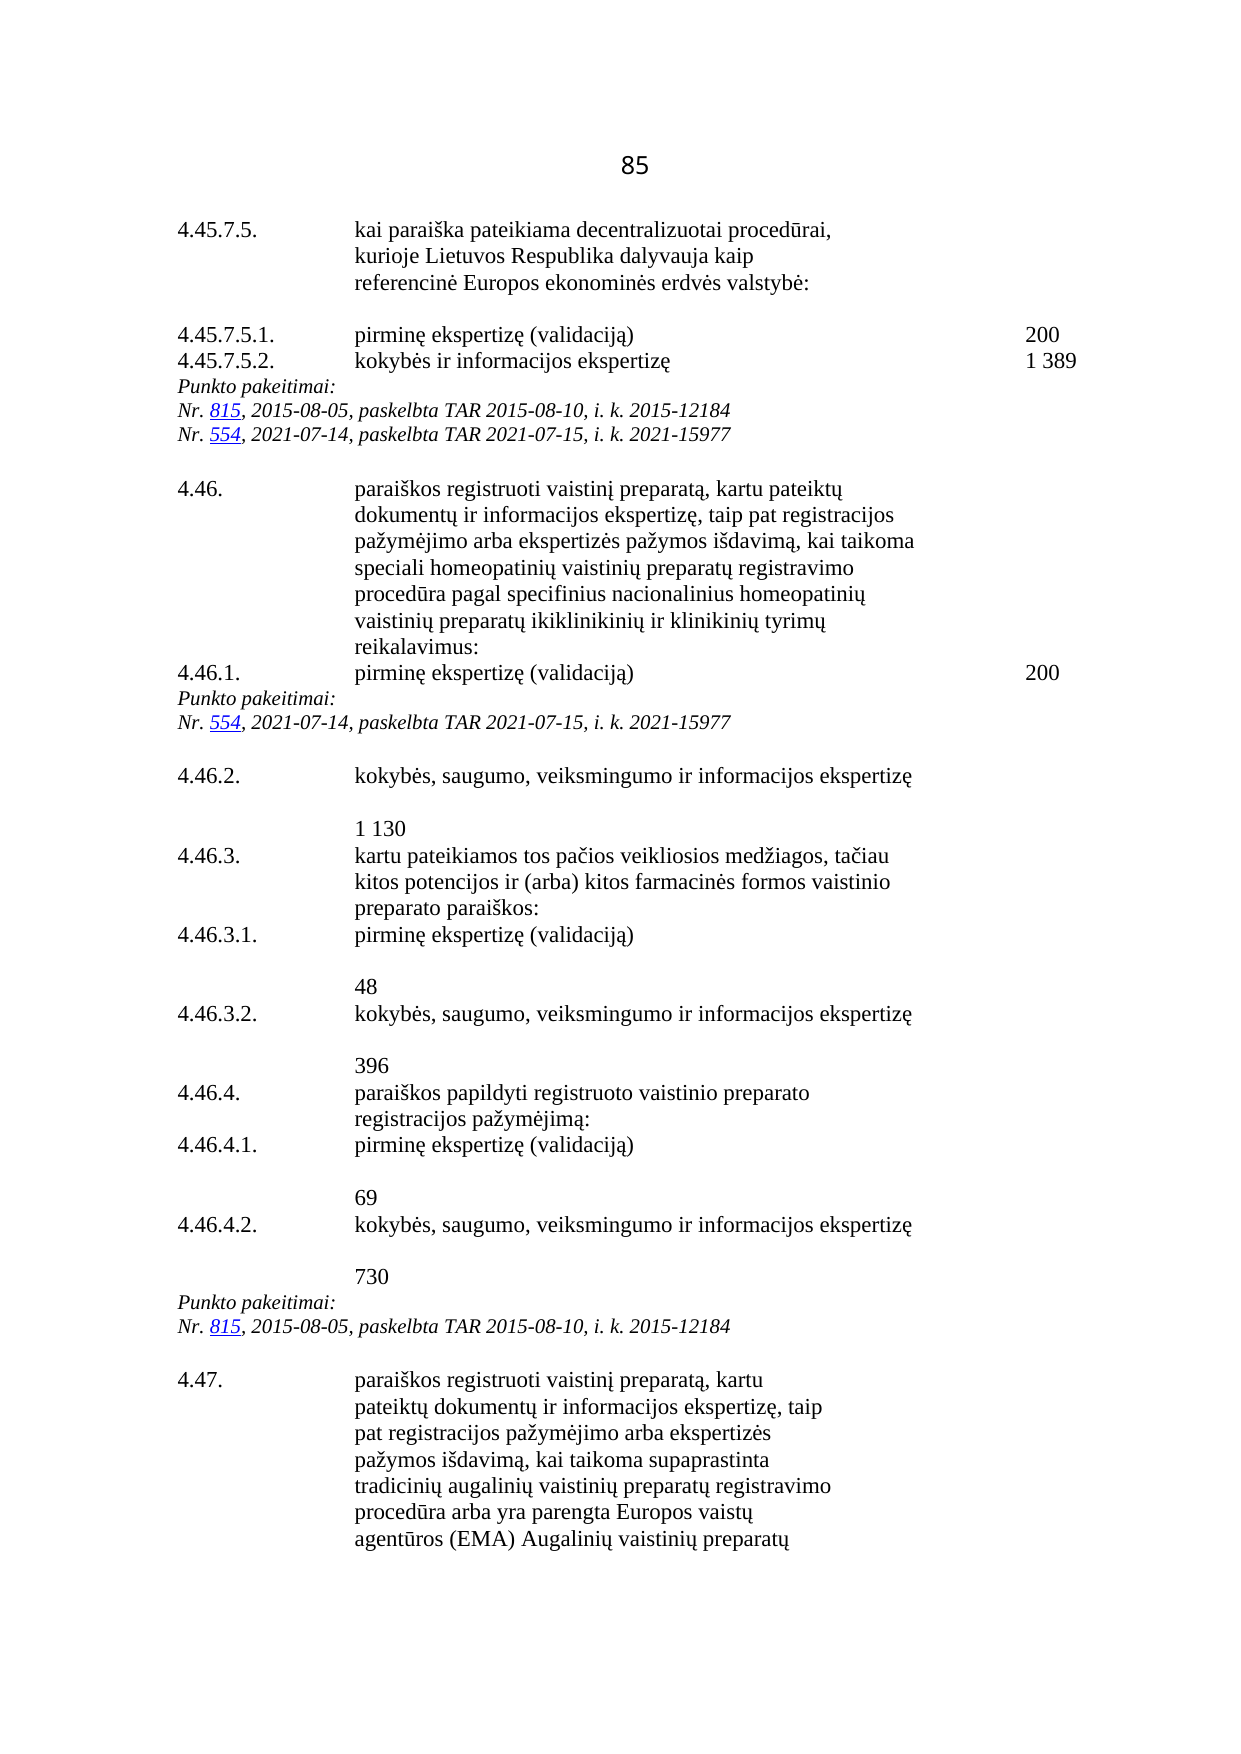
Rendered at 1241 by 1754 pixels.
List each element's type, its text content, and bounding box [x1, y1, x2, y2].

text 4.46.1. pirminę ekspertizę (validaciją) 200 [177, 659, 1092, 686]
text Punkto pakeitimai: [177, 686, 1092, 710]
text 4.46.4.1. pirminę ekspertizę (validaciją) 69 [177, 1132, 945, 1211]
text Punkto pakeitimai: [177, 374, 1092, 398]
text 4.47. paraiškos registruoti vaistinį preparatą, kartu pateiktų dokumentų ir informacijos ekspertizę, taip pat registracijos pažymėjimo arba ekspertizės pažymos išdavimą, kai taikoma supaprastinta tradicinių augalinių vaistinių preparatų registravimo procedūra arba yra parengta Europos vaistų agentūros (EMA) Augalinių vaistinių preparatų [177, 1367, 841, 1551]
text Punkto pakeitimai: [177, 1290, 1092, 1314]
text speciali homeopatinių vaistinių preparatų registravimo [354, 554, 945, 580]
text registracijos pažymėjimą: [354, 1105, 945, 1132]
text Nr. 554, 2021-07-14, paskelbta TAR 2021-07-15, i. k. 2021-15977 [177, 422, 1092, 446]
text preparato paraiškos: [354, 894, 945, 921]
text kitos potencijos ir (arba) kitos farmacinės formos vaistinio [354, 868, 945, 894]
text 4.45.7.5.1. pirminę ekspertizę (validaciją) 200 [177, 321, 1092, 348]
text vaistinių preparatų ikiklinikinių ir klinikinių tyrimų [354, 607, 945, 633]
text 4.46.3.1. pirminę ekspertizę (validaciją) 48 [177, 921, 945, 1000]
text dokumentų ir informacijos ekspertizę, taip pat registracijos [354, 501, 945, 528]
text reikalavimus: [354, 633, 945, 659]
text 4.45.7.5. kai paraiška pateikiama decentralizuotai procedūrai, kurioje Lietuvos Respublika dalyvauja kaip referencinė Europos ekonominės erdvės valstybė: [177, 216, 841, 321]
text 4.46.2. kokybės, saugumo, veiksmingumo ir informacijos ekspertizę 1 130 [177, 763, 945, 842]
text 4.46.4.2. kokybės, saugumo, veiksmingumo ir informacijos ekspertizę 730 [177, 1211, 945, 1290]
text Nr. 815, 2015-08-05, paskelbta TAR 2015-08-10, i. k. 2015-12184 [177, 398, 1092, 422]
text 4.46. paraiškos registruoti vaistinį preparatą, kartu pateiktų [177, 475, 945, 501]
text 4.46.3. kartu pateikiamos tos pačios veikliosios medžiagos, tačiau [177, 842, 945, 868]
text procedūra pagal specifinius nacionalinius homeopatinių [354, 580, 945, 607]
text Nr. 554, 2021-07-14, paskelbta TAR 2021-07-15, i. k. 2021-15977 [177, 710, 1092, 734]
text 4.46.4. paraiškos papildyti registruoto vaistinio preparato [177, 1079, 945, 1105]
text pažymėjimo arba ekspertizės pažymos išdavimą, kai taikoma [354, 528, 945, 554]
text 4.46.3.2. kokybės, saugumo, veiksmingumo ir informacijos ekspertizę 396 [177, 1000, 945, 1079]
text 4.45.7.5.2. kokybės ir informacijos ekspertizę 1 389 [177, 348, 1100, 374]
text Nr. 815, 2015-08-05, paskelbta TAR 2015-08-10, i. k. 2015-12184 [177, 1314, 1092, 1338]
